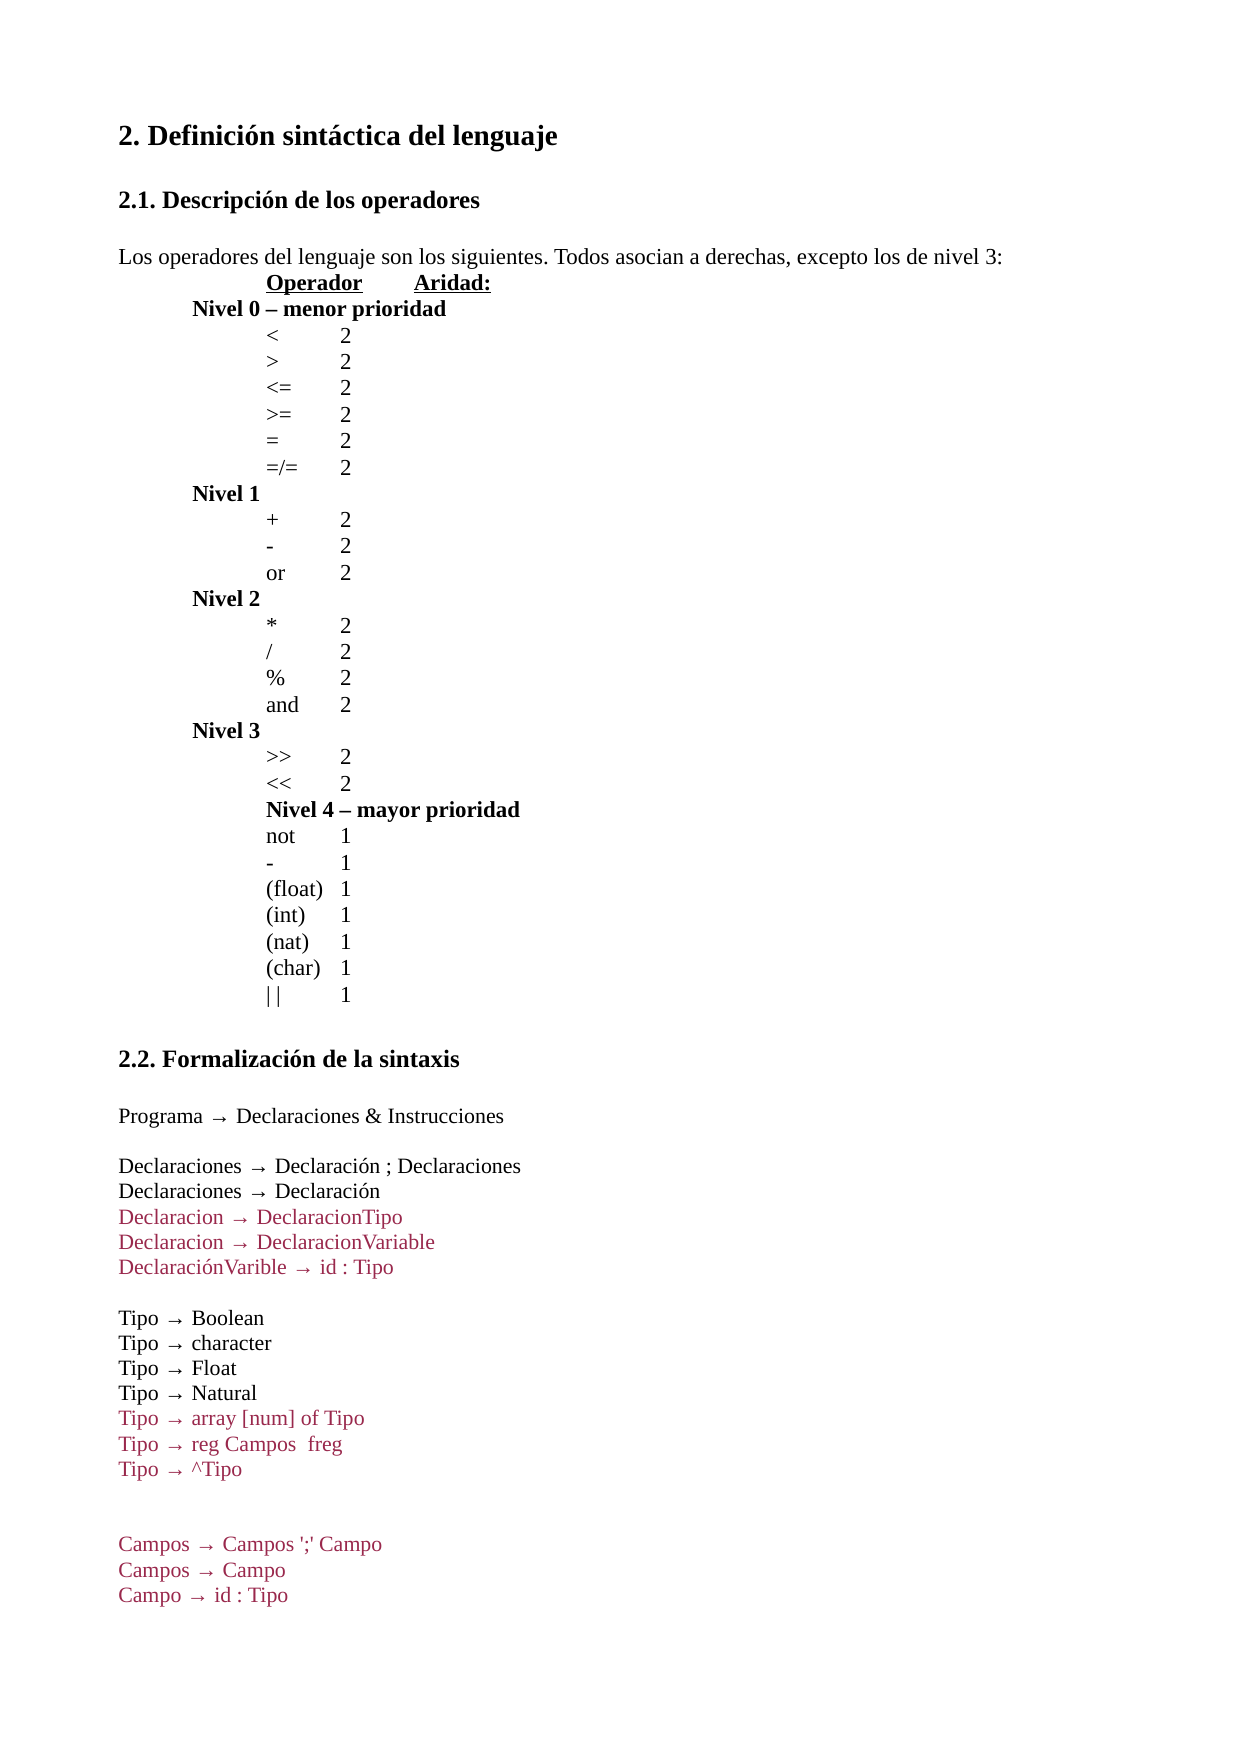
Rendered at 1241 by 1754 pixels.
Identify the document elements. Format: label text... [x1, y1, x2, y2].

text Declaracion → DeclaracionVariable [118, 1229, 1122, 1254]
text << 2 [266, 770, 1122, 796]
text 2.1. Descripción de los operadores [118, 185, 1122, 214]
text (nat) 1 [266, 928, 1122, 954]
text Campo → id : Tipo [118, 1582, 1122, 1607]
text Campos → Campo [118, 1557, 1122, 1582]
text Tipo → array [num] of Tipo [118, 1405, 1122, 1431]
text Tipo → Boolean [118, 1304, 1122, 1330]
text 2. Definición sintáctica del lenguaje [118, 118, 1122, 152]
text =/= 2 [266, 453, 1122, 480]
text >> 2 [266, 743, 1122, 770]
text Tipo → ^Tipo [118, 1456, 1122, 1481]
text - 2 [266, 533, 1122, 559]
text Nivel 2 [192, 585, 1122, 612]
text Declaracion → DeclaracionTipo [118, 1204, 1122, 1229]
text Campos → Campos ';' Campo [118, 1531, 1122, 1557]
text (float) 1 [266, 875, 1122, 902]
text % 2 [266, 664, 1122, 691]
text Tipo → character [118, 1330, 1122, 1355]
text or 2 [266, 559, 1122, 585]
text Declaraciones → Declaración [118, 1178, 1122, 1204]
text Nivel 3 [192, 717, 1122, 743]
text * 2 [266, 612, 1122, 638]
text Tipo → Float [118, 1355, 1122, 1380]
text Tipo → reg Campos freg [118, 1431, 1122, 1456]
text Programa → Declaraciones & Instrucciones [118, 1103, 1122, 1128]
text - 1 [266, 849, 1122, 875]
text = 2 [266, 427, 1122, 453]
text Nivel 1 [192, 480, 1122, 506]
text | | 1 [266, 981, 1122, 1007]
text < 2 [266, 322, 1122, 348]
text Nivel 0 – menor prioridad [192, 295, 1122, 322]
text <= 2 [266, 374, 1122, 401]
text Operador Aridad: [266, 269, 1122, 295]
text / 2 [266, 638, 1122, 664]
text Los operadores del lenguaje son los siguientes. Todos asocian a derechas, excepto los de nivel 3: [118, 243, 1122, 269]
text (int) 1 [266, 902, 1122, 928]
text 2.2. Formalización de la sintaxis [118, 1041, 1122, 1074]
text + 2 [266, 506, 1122, 533]
text > 2 [266, 348, 1122, 374]
text not 1 [266, 822, 1122, 849]
text Tipo → Natural [118, 1380, 1122, 1405]
text and 2 [266, 691, 1122, 717]
text Declaraciones → Declaración ; Declaraciones [118, 1153, 1122, 1178]
text Nivel 4 – mayor prioridad [266, 796, 1122, 822]
text >= 2 [266, 401, 1122, 427]
text (char) 1 [266, 954, 1122, 981]
text DeclaraciónVarible → id : Tipo [118, 1254, 1122, 1279]
